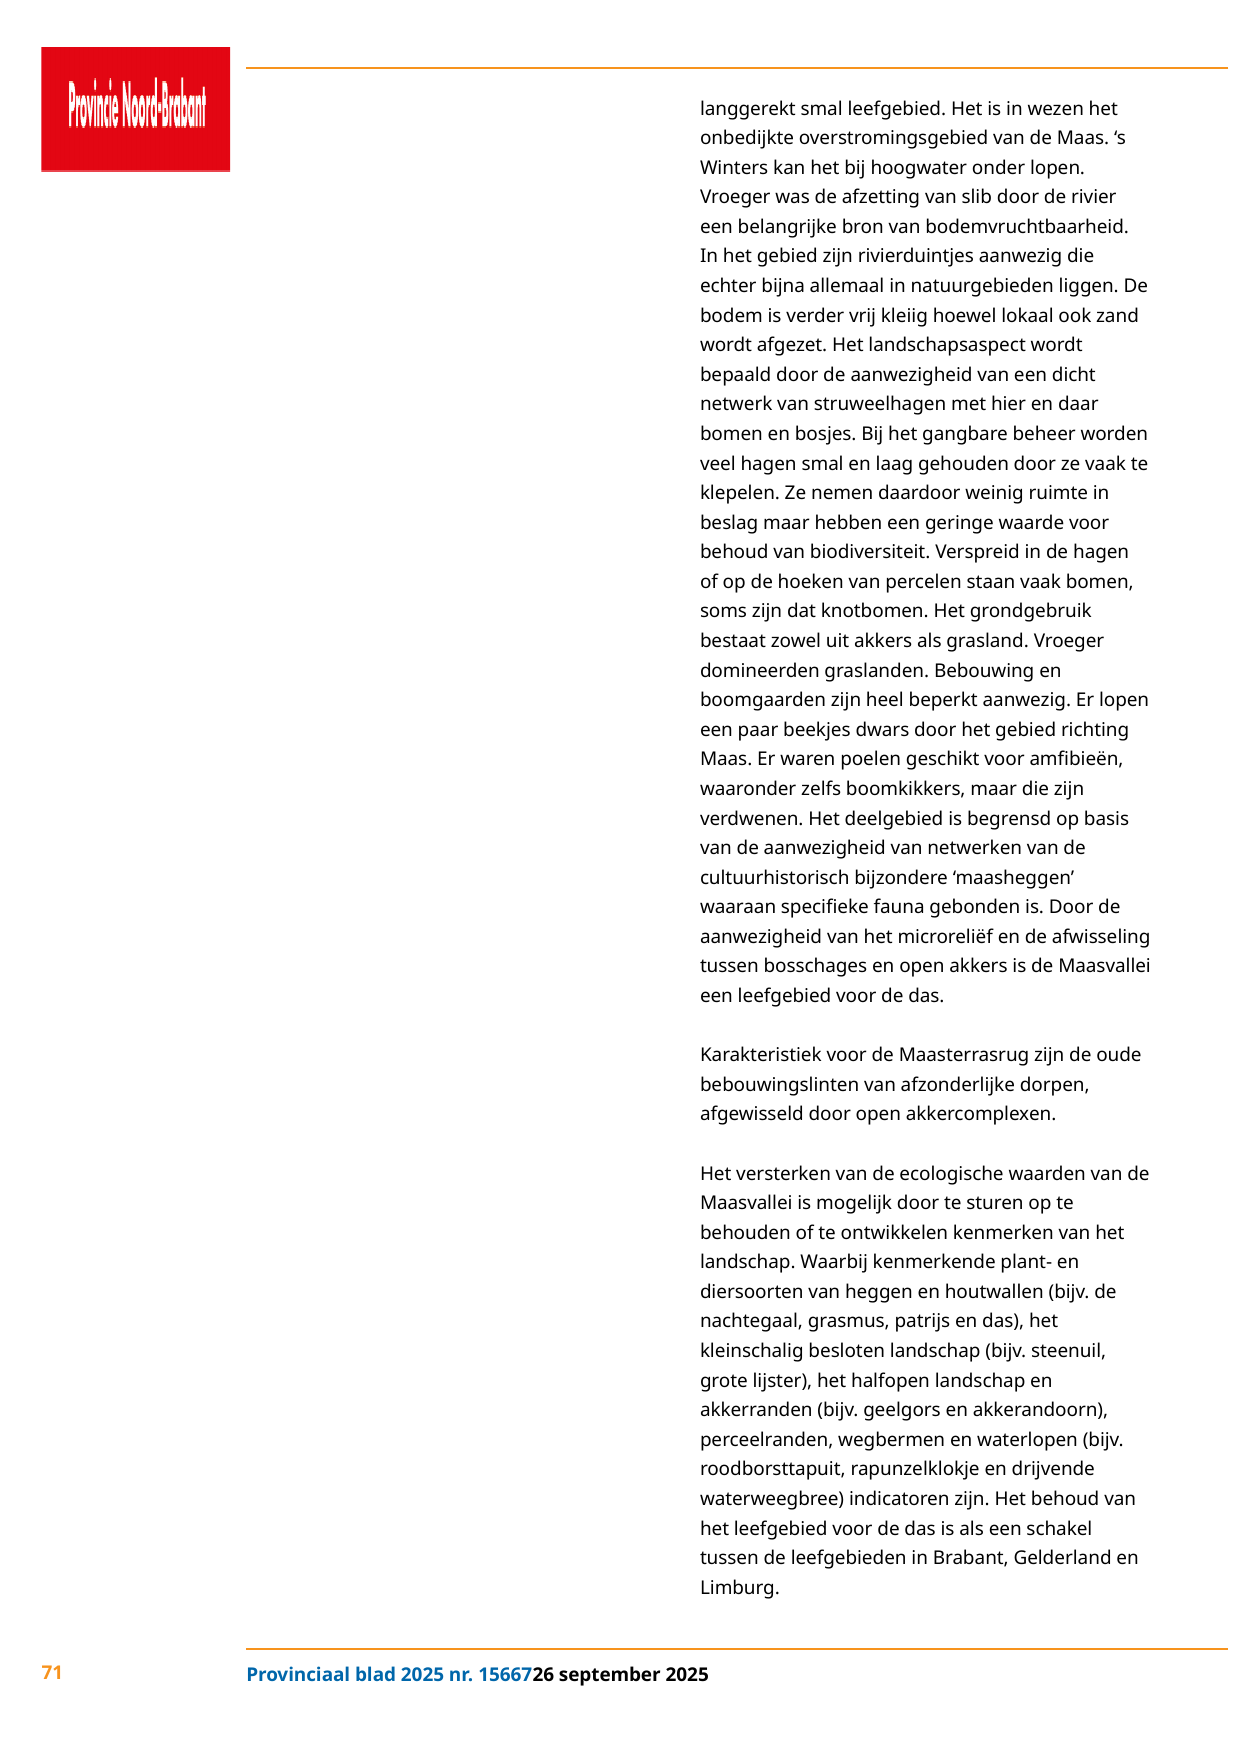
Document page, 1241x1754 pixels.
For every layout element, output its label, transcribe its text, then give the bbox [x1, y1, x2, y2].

picture [41, 47, 231, 172]
table_cell langgerekt smal leefgebied. Het is in wezen het onbedijkte overstromingsgebied van de Maas. ‘s Winters kan het bij hoogwater onder lopen. Vroeger was de afzetting van slib door de rivier een belangrijke bron van bodemvruchtbaarheid. In het gebied zijn rivierduintjes aanwezig die echter bijna allemaal in natuurgebieden liggen. De bodem is verder vrij kleiig hoewel lokaal ook zand wordt afgezet. Het landschapsaspect wordt bepaald door de aanwezigheid van een dicht netwerk van struweelhagen met hier en daar bomen en bosjes. Bij het gangbare beheer worden veel hagen smal en laag gehouden door ze vaak te klepelen. Ze nemen daardoor weinig ruimte in beslag maar hebben een geringe waarde voor behoud van biodiversiteit. Verspreid in de hagen of op de hoeken van percelen staan vaak bomen, soms zijn dat knotbomen. Het grondgebruik bestaat zowel uit akkers als grasland. Vroeger domineerden graslanden. Bebouwing en boomgaarden zijn heel beperkt aanwezig. Er lopen een paar beekjes dwars door het gebied richting Maas. Er waren poelen geschikt voor amfibieën, waaronder zelfs boomkikkers, maar die zijn verdwenen. Het deelgebied is begrensd op basis van de aanwezigheid van netwerken van de cultuurhistorisch bijzondere ‘maasheggen’ waaraan specifieke fauna gebonden is. Door de aanwezigheid van het microreliëf en de afwisseling tussen bosschages en open akkers is de Maasvallei een leefgebied voor de das. Karakteristiek voor de Maasterrasrug zijn de oude bebouwingslinten van afzonderlijke dorpen, afgewisseld door open akkercomplexen. Het versterken van de ecologische waarden van de Maasvallei is mogelijk door te sturen op te behouden of te ontwikkelen kenmerken van het landschap. Waarbij kenmerkende plant- en diersoorten van heggen en houtwallen (bijv. de nachtegaal, grasmus, patrijs en das), het kleinschalig besloten landschap (bijv. steenuil, grote lijster), het halfopen landschap en akkerranden (bijv. geelgors en akkerandoorn), perceelranden, wegbermen en waterlopen (bijv. roodborsttapuit, rapunzelklokje en drijvende waterweegbree) indicatoren zijn. Het behoud van het leefgebied voor de das is als een schakel tussen de leefgebieden in Brabant, Gelderland en Limburg. [700, 95, 1152, 1600]
table_cell [248, 95, 700, 1600]
